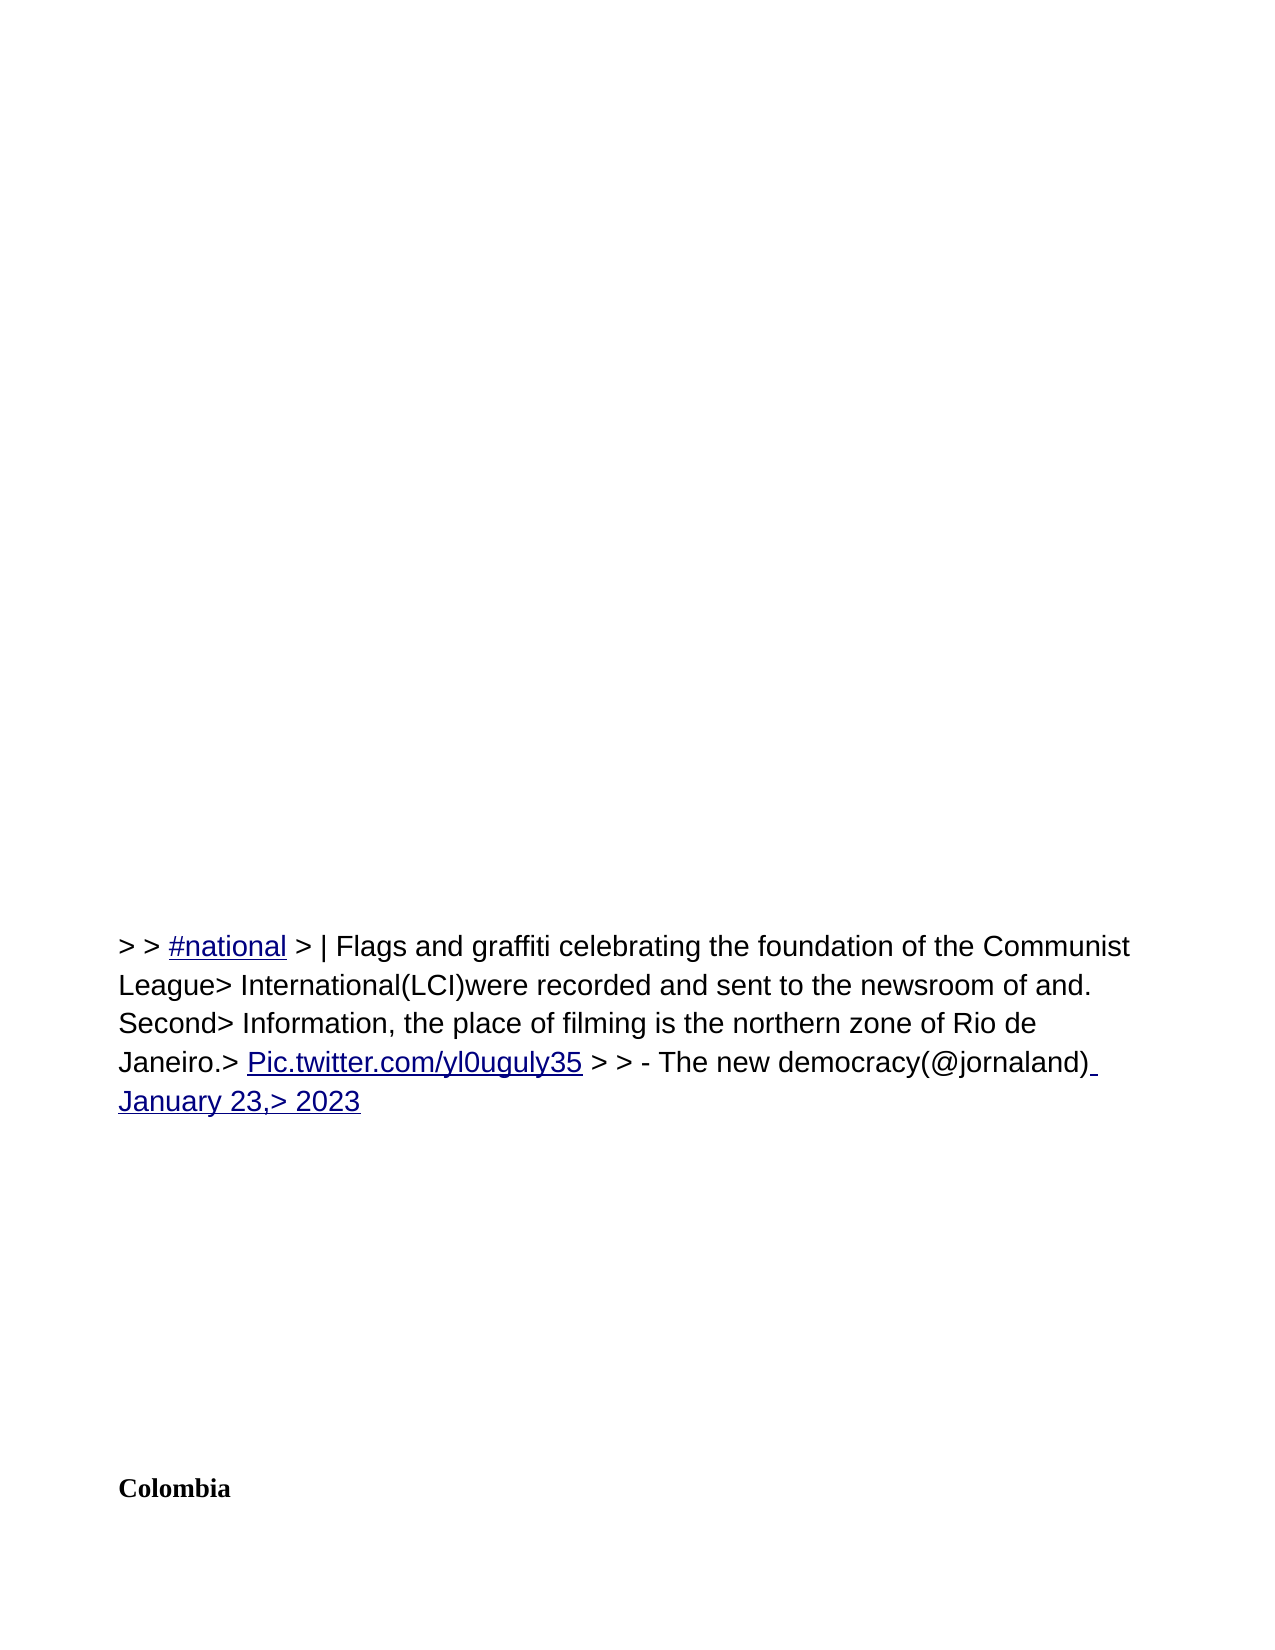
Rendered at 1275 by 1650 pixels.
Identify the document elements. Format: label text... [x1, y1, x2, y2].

text > > #national > | Flags and graffiti celebrating the foundation of the Communist League> International(LCI)were recorded and sent to the newsroom of and. Second> Information, the place of filming is the northern zone of Rio de Janeiro.> Pic.twitter.com/yl0uguly35 > > - The new democracy(@jornaland) January 23,> 2023 [118, 118, 1157, 1117]
subtitle Colombia [118, 1472, 1157, 1503]
